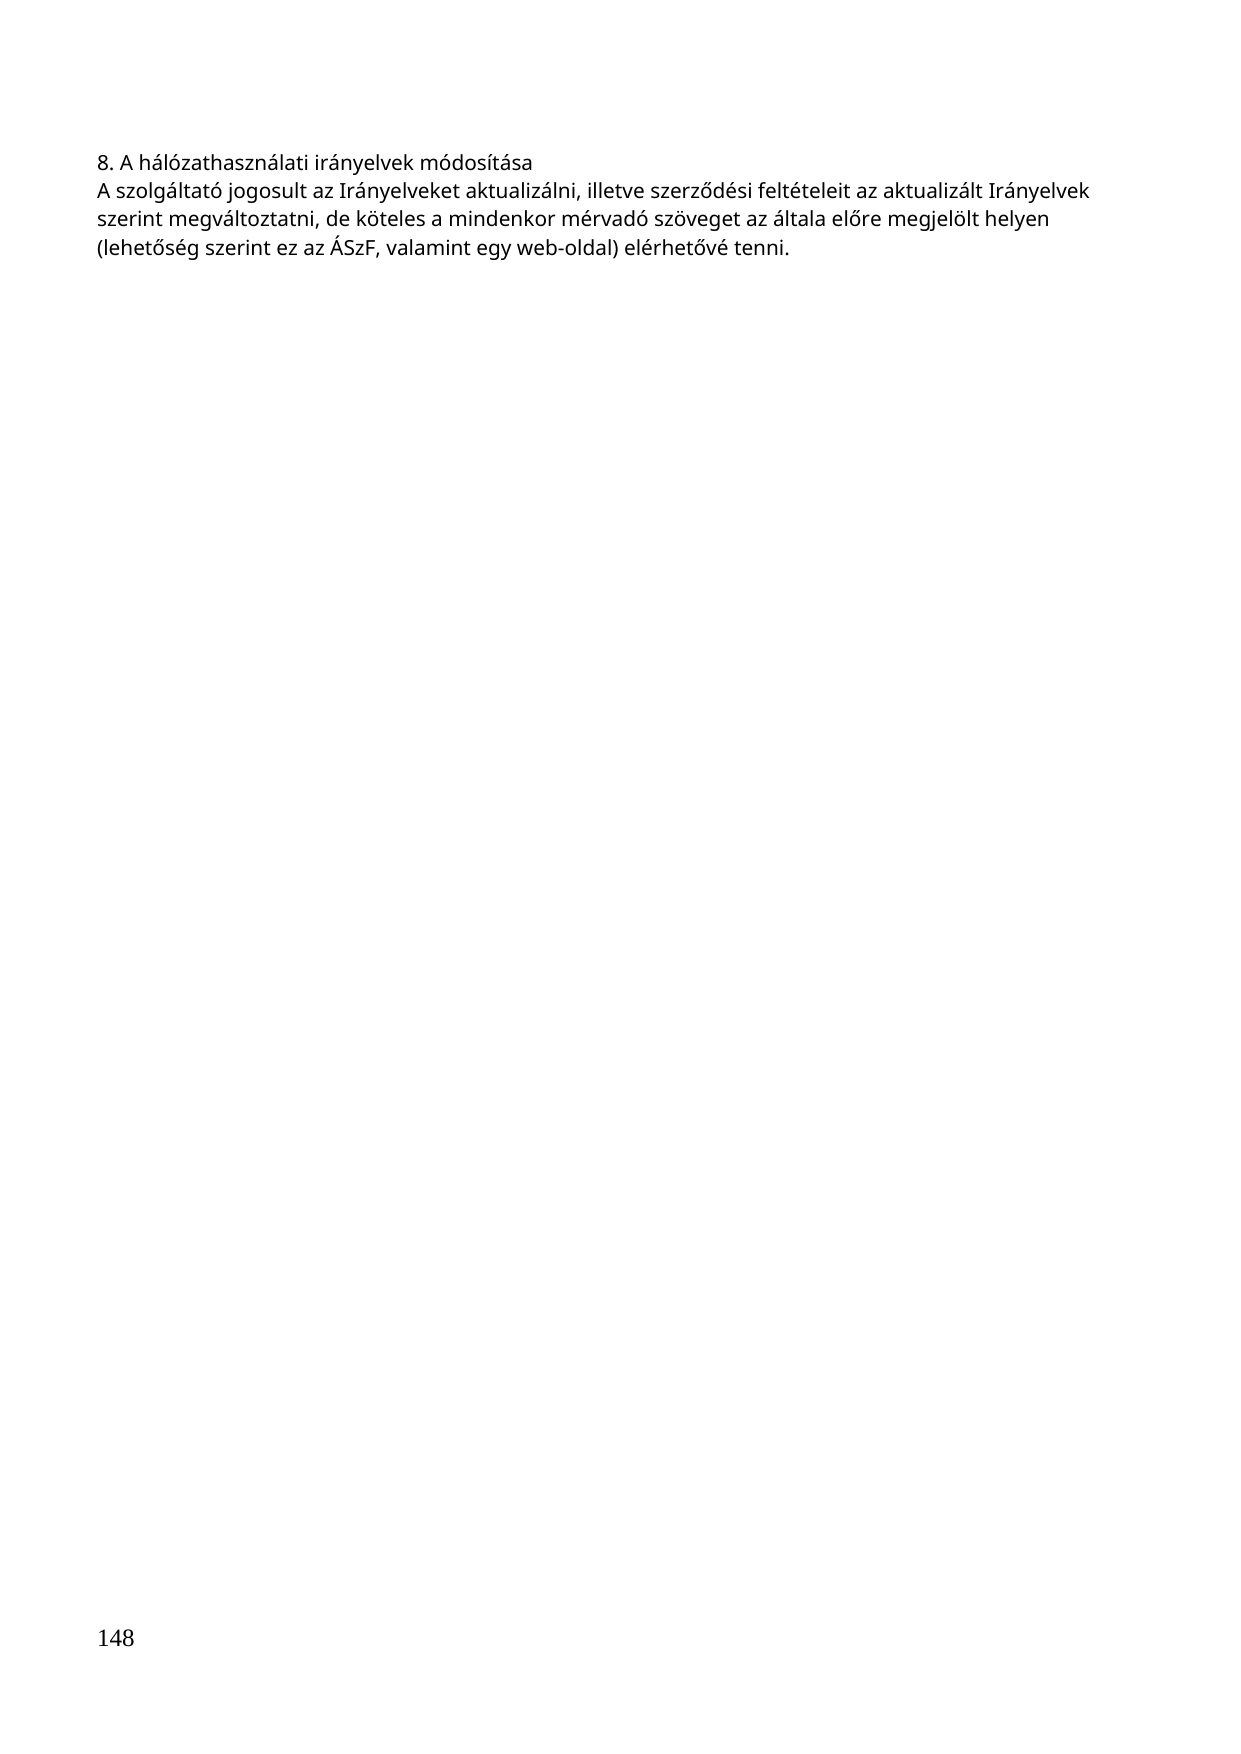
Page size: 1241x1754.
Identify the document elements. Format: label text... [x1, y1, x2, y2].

text 8. A hálózathasználati irányelvek módosítása [97, 148, 1130, 176]
text (lehetőség szerint ez az ÁSzF, valamint egy web-oldal) elérhetővé tenni. [97, 233, 1130, 261]
text A szolgáltató jogosult az Irányelveket aktualizálni, illetve szerződési feltételeit az aktualizált Irányelvek [97, 176, 1130, 204]
text szerint megváltoztatni, de köteles a mindenkor mérvadó szöveget az általa előre megjelölt helyen [97, 204, 1130, 233]
